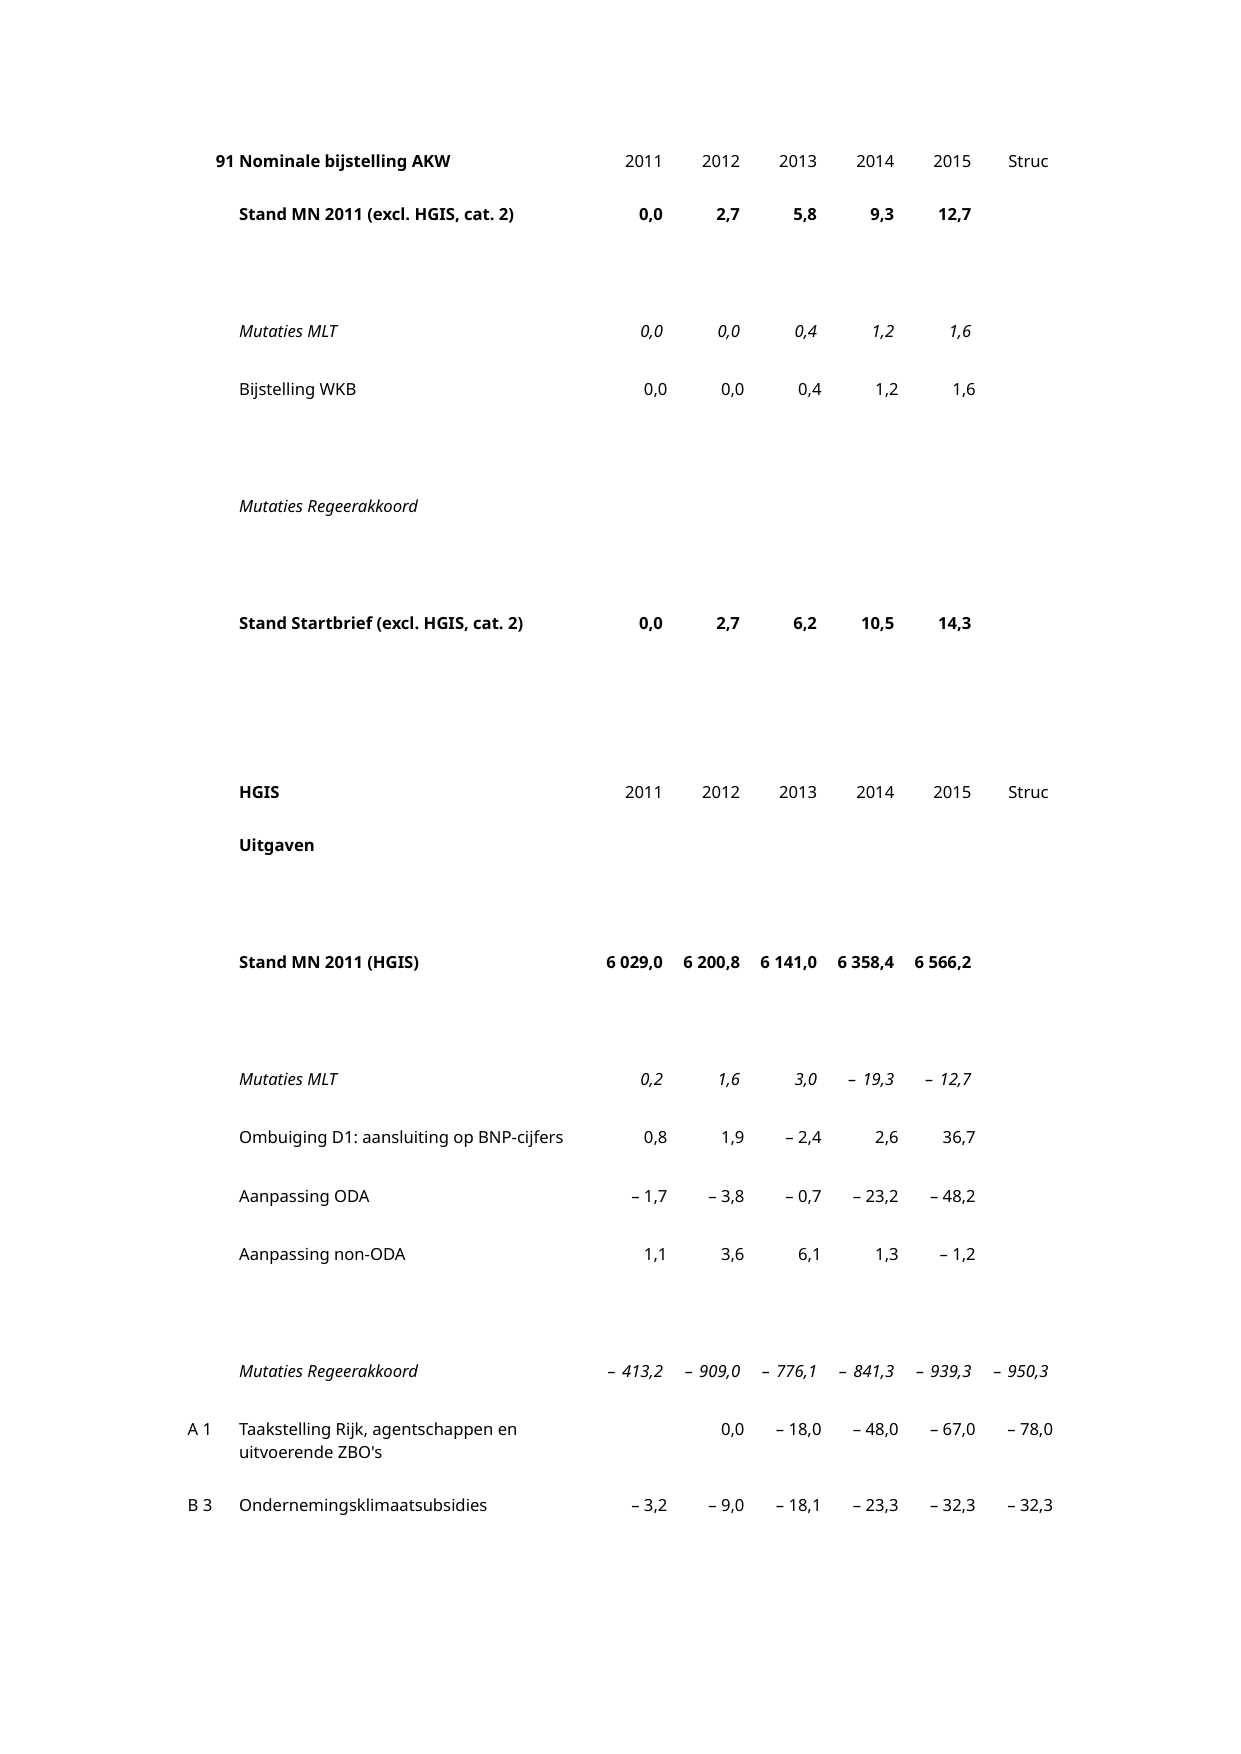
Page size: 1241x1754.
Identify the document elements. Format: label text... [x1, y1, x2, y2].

table_cell 1,6 [898, 378, 975, 436]
table_cell [975, 553, 1053, 612]
table_cell [975, 834, 1053, 892]
table_cell 9,3 [821, 203, 898, 261]
table_cell [821, 553, 898, 612]
table_cell [667, 436, 744, 495]
table_cell Ombuiging D1: aansluiting op BNP-cijfers [239, 1126, 590, 1184]
table_cell [188, 203, 239, 261]
table_cell 5,8 [744, 203, 821, 261]
table_cell 0,2 [590, 1067, 667, 1126]
table_cell – 1,7 [590, 1184, 667, 1243]
table_cell Mutaties Regeerakkoord [239, 495, 590, 553]
table_cell [821, 892, 898, 950]
table_cell [188, 553, 239, 612]
table_cell [188, 495, 239, 553]
table_cell [975, 950, 1053, 1009]
table_cell 0,4 [744, 320, 821, 378]
table_header Struc [975, 150, 1053, 203]
table_header 2013 [744, 781, 821, 833]
table_cell 1,2 [821, 378, 898, 436]
table_cell [821, 261, 898, 319]
table_cell [239, 892, 590, 950]
table_cell Mutaties MLT [239, 1067, 590, 1126]
table_cell 1,3 [821, 1243, 898, 1301]
table_cell 6,2 [744, 612, 821, 664]
table_cell [239, 1301, 590, 1359]
table_cell [975, 1067, 1053, 1126]
table_cell 14,3 [898, 612, 975, 664]
table_cell [590, 436, 667, 495]
table_cell [898, 834, 975, 892]
table_cell – 23,2 [821, 1184, 898, 1243]
table_cell 1,1 [590, 1243, 667, 1301]
table_cell [188, 1126, 239, 1184]
table_cell A 1 [188, 1418, 239, 1493]
table_cell [590, 892, 667, 950]
table_cell [667, 892, 744, 950]
table_cell [975, 1009, 1053, 1067]
table_header 2011 [590, 781, 667, 833]
table_cell [188, 834, 239, 892]
table_cell [975, 436, 1053, 495]
table_cell [975, 1243, 1053, 1301]
table_cell [590, 495, 667, 553]
table_cell [590, 261, 667, 319]
table_header 2012 [667, 781, 744, 833]
table_cell 6 200,8 [667, 950, 744, 1009]
table_cell – 48,2 [898, 1184, 975, 1243]
table_cell [188, 950, 239, 1009]
table_cell [821, 436, 898, 495]
table_cell [975, 1126, 1053, 1184]
table_cell [975, 378, 1053, 436]
table_cell [744, 1301, 821, 1359]
table_cell [975, 612, 1053, 664]
table_cell [667, 495, 744, 553]
table_cell – 18,0 [744, 1418, 821, 1493]
table_cell Stand MN 2011 (HGIS) [239, 950, 590, 1009]
table_cell 0,0 [590, 378, 667, 436]
table_header 2015 [898, 150, 975, 203]
table_cell Bijstelling WKB [239, 378, 590, 436]
table_cell Taakstelling Rijk, agentschappen en uitvoerende ZBO's [239, 1418, 590, 1493]
table_cell 6 141,0 [744, 950, 821, 1009]
table_cell [188, 378, 239, 436]
table_cell 12,7 [898, 203, 975, 261]
table_cell 36,7 [898, 1126, 975, 1184]
table_cell [821, 1009, 898, 1067]
table_cell – 0,7 [744, 1184, 821, 1243]
table_cell [667, 834, 744, 892]
table_header 91 [188, 150, 239, 203]
table_cell [239, 1009, 590, 1067]
table_header 2011 [590, 150, 667, 203]
table_cell [590, 553, 667, 612]
table_cell – 32,3 [898, 1493, 975, 1546]
table_cell [975, 203, 1053, 261]
table_cell [975, 320, 1053, 378]
table_cell [898, 553, 975, 612]
table_cell [188, 436, 239, 495]
table_header 2014 [821, 781, 898, 833]
table_cell 0,4 [744, 378, 821, 436]
table_cell [590, 1009, 667, 1067]
table_header 2014 [821, 150, 898, 203]
table_cell [188, 612, 239, 664]
table_cell [188, 1301, 239, 1359]
table_cell 0,0 [667, 1418, 744, 1493]
table_cell [975, 892, 1053, 950]
table_cell 0,0 [667, 320, 744, 378]
table_cell [188, 1009, 239, 1067]
table_cell 2,6 [821, 1126, 898, 1184]
table_cell [898, 436, 975, 495]
table_cell – 3,8 [667, 1184, 744, 1243]
table_cell 0,0 [590, 612, 667, 664]
table_header 2015 [898, 781, 975, 833]
table_cell [975, 1301, 1053, 1359]
table_header HGIS [239, 781, 590, 833]
table_cell [744, 436, 821, 495]
table_cell – 3,2 [590, 1493, 667, 1546]
table_header 2013 [744, 150, 821, 203]
table_header [188, 781, 239, 833]
table_cell – 48,0 [821, 1418, 898, 1493]
table_cell – 1,2 [898, 1243, 975, 1301]
table_cell [188, 1360, 239, 1418]
table_cell [239, 261, 590, 319]
table_cell [898, 261, 975, 319]
table_cell 1,2 [821, 320, 898, 378]
table_cell [744, 495, 821, 553]
table_cell – 18,1 [744, 1493, 821, 1546]
table_cell 1,6 [898, 320, 975, 378]
table_cell – 909,0 [667, 1360, 744, 1418]
table_cell – 23,3 [821, 1493, 898, 1546]
table_cell 2,7 [667, 203, 744, 261]
table_cell [590, 1301, 667, 1359]
table_cell 6 358,4 [821, 950, 898, 1009]
table_cell [239, 436, 590, 495]
table_cell [821, 834, 898, 892]
table_cell [188, 261, 239, 319]
table_cell 0,8 [590, 1126, 667, 1184]
table_cell – 67,0 [898, 1418, 975, 1493]
table_cell Aanpassing non-ODA [239, 1243, 590, 1301]
table_cell 6 029,0 [590, 950, 667, 1009]
table_cell [898, 495, 975, 553]
table_cell [188, 1243, 239, 1301]
table_cell 3,6 [667, 1243, 744, 1301]
table_cell 3,0 [744, 1067, 821, 1126]
table_cell [188, 320, 239, 378]
table_cell 6,1 [744, 1243, 821, 1301]
table_cell Aanpassing ODA [239, 1184, 590, 1243]
table_header Nominale bijstelling AKW [239, 150, 590, 203]
table_cell [188, 1067, 239, 1126]
table_header 2012 [667, 150, 744, 203]
table_cell – 841,3 [821, 1360, 898, 1418]
table_cell Mutaties Regeerakkoord [239, 1360, 590, 1418]
table_cell – 19,3 [821, 1067, 898, 1126]
table_cell [744, 261, 821, 319]
table_cell [975, 1184, 1053, 1243]
table_cell 10,5 [821, 612, 898, 664]
table_cell – 950,3 [975, 1360, 1053, 1418]
table_cell [744, 892, 821, 950]
table_cell [975, 495, 1053, 553]
table_cell – 32,3 [975, 1493, 1053, 1546]
table_cell 0,0 [590, 320, 667, 378]
table_cell [667, 261, 744, 319]
table_cell [188, 1184, 239, 1243]
table_cell – 939,3 [898, 1360, 975, 1418]
table_cell [975, 261, 1053, 319]
table_cell 6 566,2 [898, 950, 975, 1009]
table_cell [667, 1301, 744, 1359]
table_cell 0,0 [590, 203, 667, 261]
table_cell [590, 834, 667, 892]
table_cell [667, 553, 744, 612]
table_cell [744, 553, 821, 612]
table_cell [898, 892, 975, 950]
table_cell [188, 892, 239, 950]
table_cell [744, 834, 821, 892]
table_cell [590, 1418, 667, 1493]
table_cell [239, 553, 590, 612]
table_cell – 78,0 [975, 1418, 1053, 1493]
table_cell – 413,2 [590, 1360, 667, 1418]
table_cell Uitgaven [239, 834, 590, 892]
table_cell [821, 495, 898, 553]
table_cell Stand MN 2011 (excl. HGIS, cat. 2) [239, 203, 590, 261]
table_cell – 12,7 [898, 1067, 975, 1126]
table_cell 1,6 [667, 1067, 744, 1126]
table_cell [821, 1301, 898, 1359]
table_cell Stand Startbrief (excl. HGIS, cat. 2) [239, 612, 590, 664]
table_cell 2,7 [667, 612, 744, 664]
table_cell 1,9 [667, 1126, 744, 1184]
table_cell 0,0 [667, 378, 744, 436]
table_cell [898, 1009, 975, 1067]
table_cell Mutaties MLT [239, 320, 590, 378]
table_cell [744, 1009, 821, 1067]
table_cell [898, 1301, 975, 1359]
table_cell B 3 [188, 1493, 239, 1546]
table_cell [667, 1009, 744, 1067]
table_cell Ondernemingsklimaatsubsidies [239, 1493, 590, 1546]
table_cell – 776,1 [744, 1360, 821, 1418]
table_header Struc [975, 781, 1053, 833]
table_cell – 9,0 [667, 1493, 744, 1546]
table_cell – 2,4 [744, 1126, 821, 1184]
